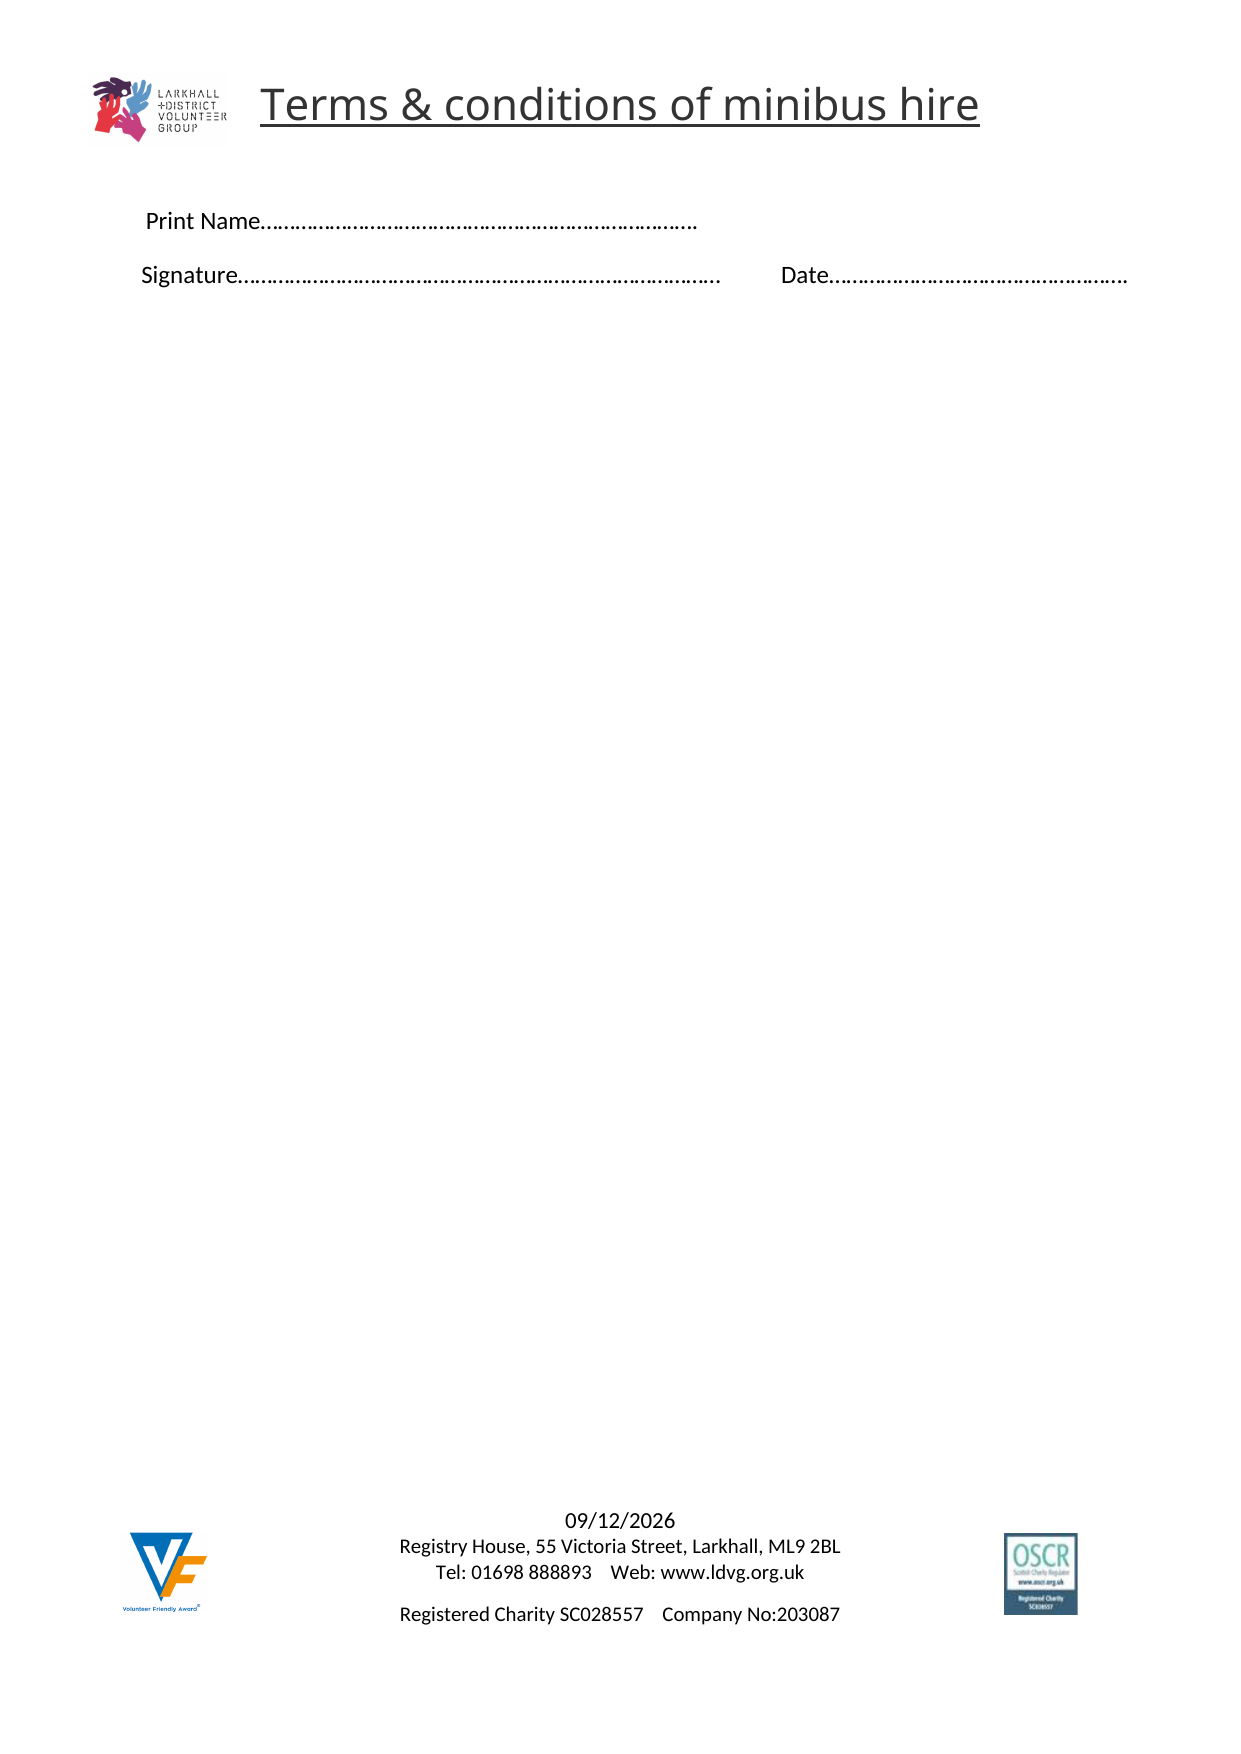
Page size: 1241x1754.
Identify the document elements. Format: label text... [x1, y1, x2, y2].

text Signature………………………………………………………………………… Date……………………………………………. [106, 259, 1152, 318]
text Print Name…………………………………………………………………. [89, 205, 1152, 236]
